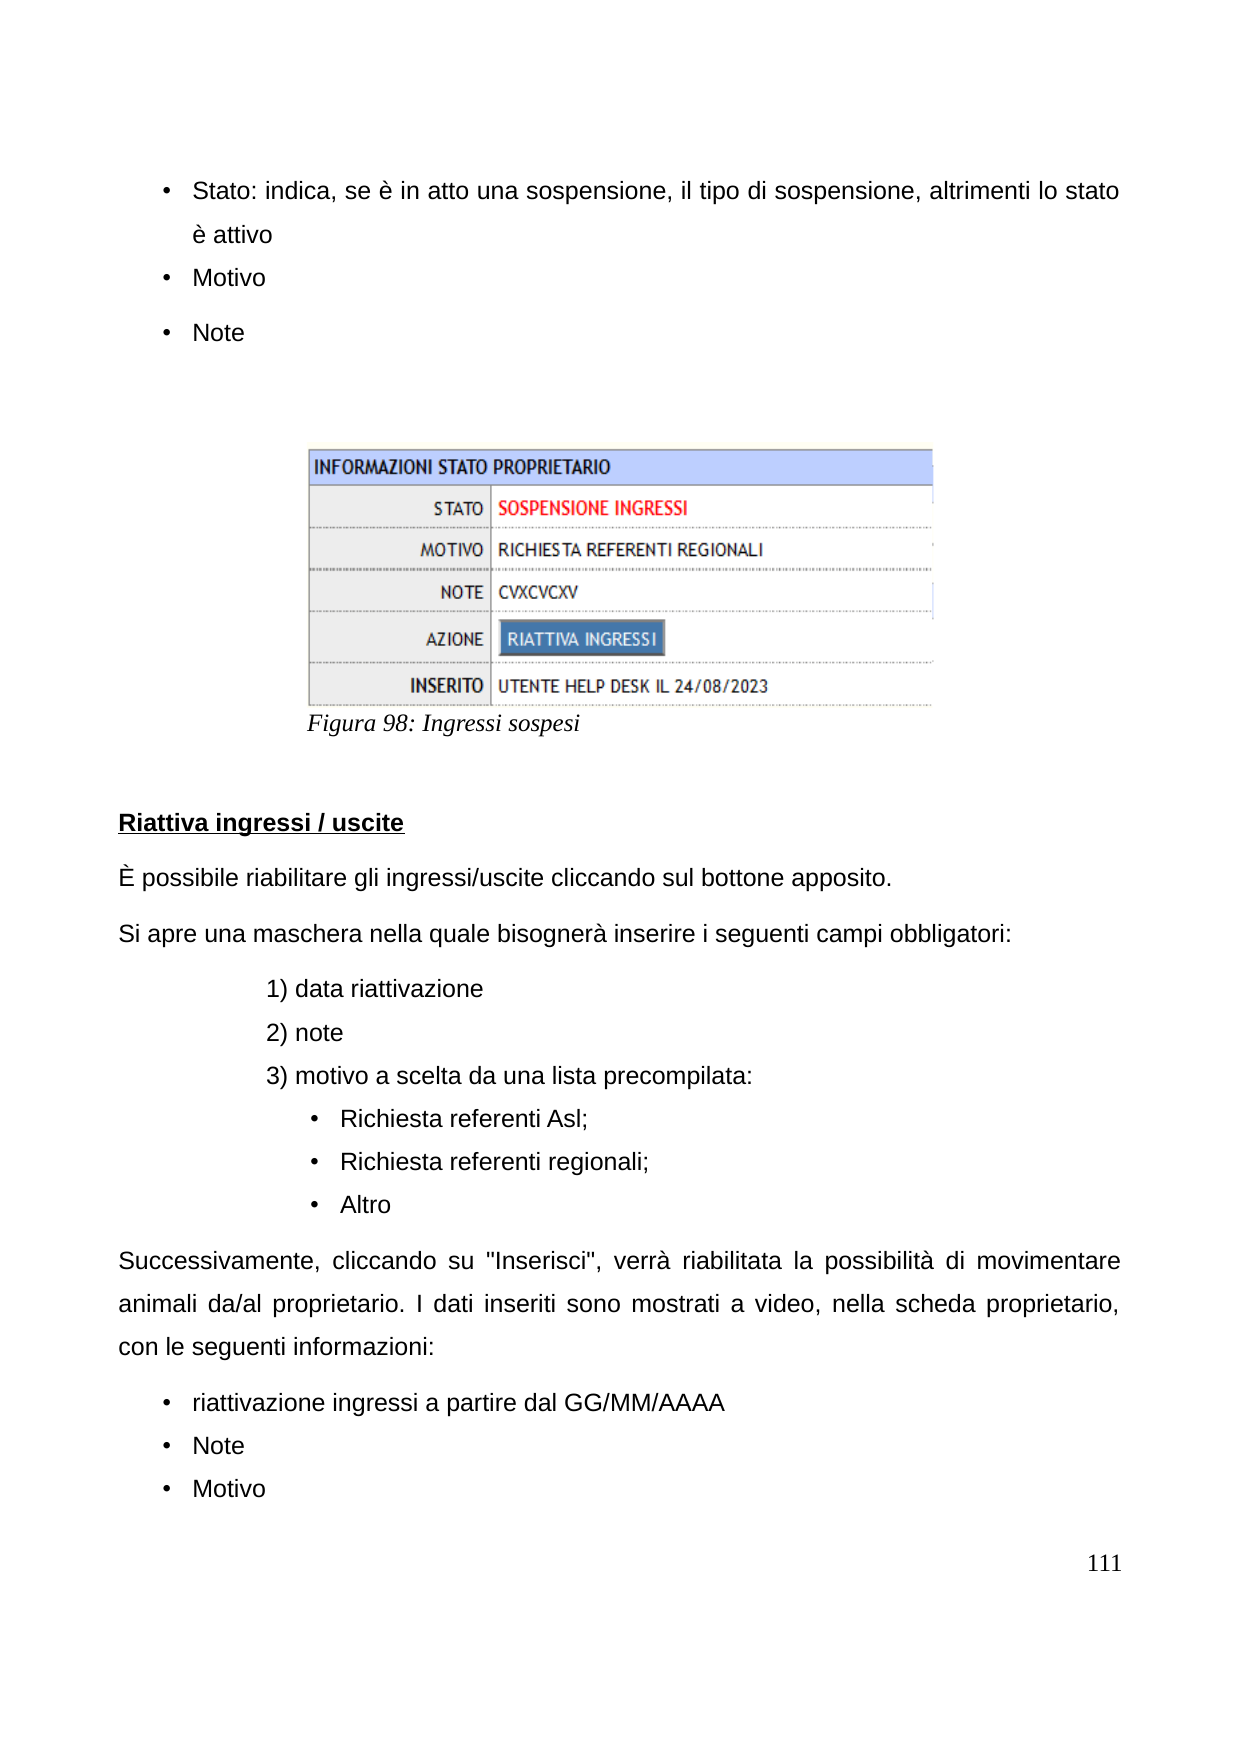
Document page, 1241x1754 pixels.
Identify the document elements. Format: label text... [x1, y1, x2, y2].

list Motivo [162, 263, 1122, 292]
list Stato: indica, se è in atto una sospensione, il tipo di sospensione, altrimenti lo stato è attivo [162, 176, 1122, 248]
list Richiesta referenti Asl; [310, 1104, 1122, 1133]
text Si apre una maschera nella quale bisognerà inserire i seguenti campi obbligatori: [118, 919, 1122, 947]
text Successivamente, cliccando su "Inserisci", verrà riabilitata la possibilità di movimentare animali da/al proprietario. I dati inseriti sono mostrati a video, nella scheda proprietario, con le seguenti informazioni: [118, 1246, 1122, 1361]
list Altro [310, 1190, 1122, 1219]
list 2) note [236, 1017, 1122, 1046]
text Riattiva ingressi / uscite [118, 430, 1122, 836]
list Motivo [162, 1474, 1122, 1503]
list Note [162, 318, 1122, 347]
list 3) motivo a scelta da una lista precompilata: [236, 1061, 1122, 1089]
list 1) data riattivazione [236, 974, 1122, 1003]
list riattivazione ingressi a partire dal GG/MM/AAAA [162, 1388, 1122, 1417]
text Figura 98: Ingressi sospesi [307, 708, 933, 737]
list Note [162, 1431, 1122, 1460]
text È possibile riabilitare gli ingressi/uscite cliccando sul bottone apposito. [118, 863, 1122, 892]
list Richiesta referenti regionali; [310, 1147, 1122, 1176]
